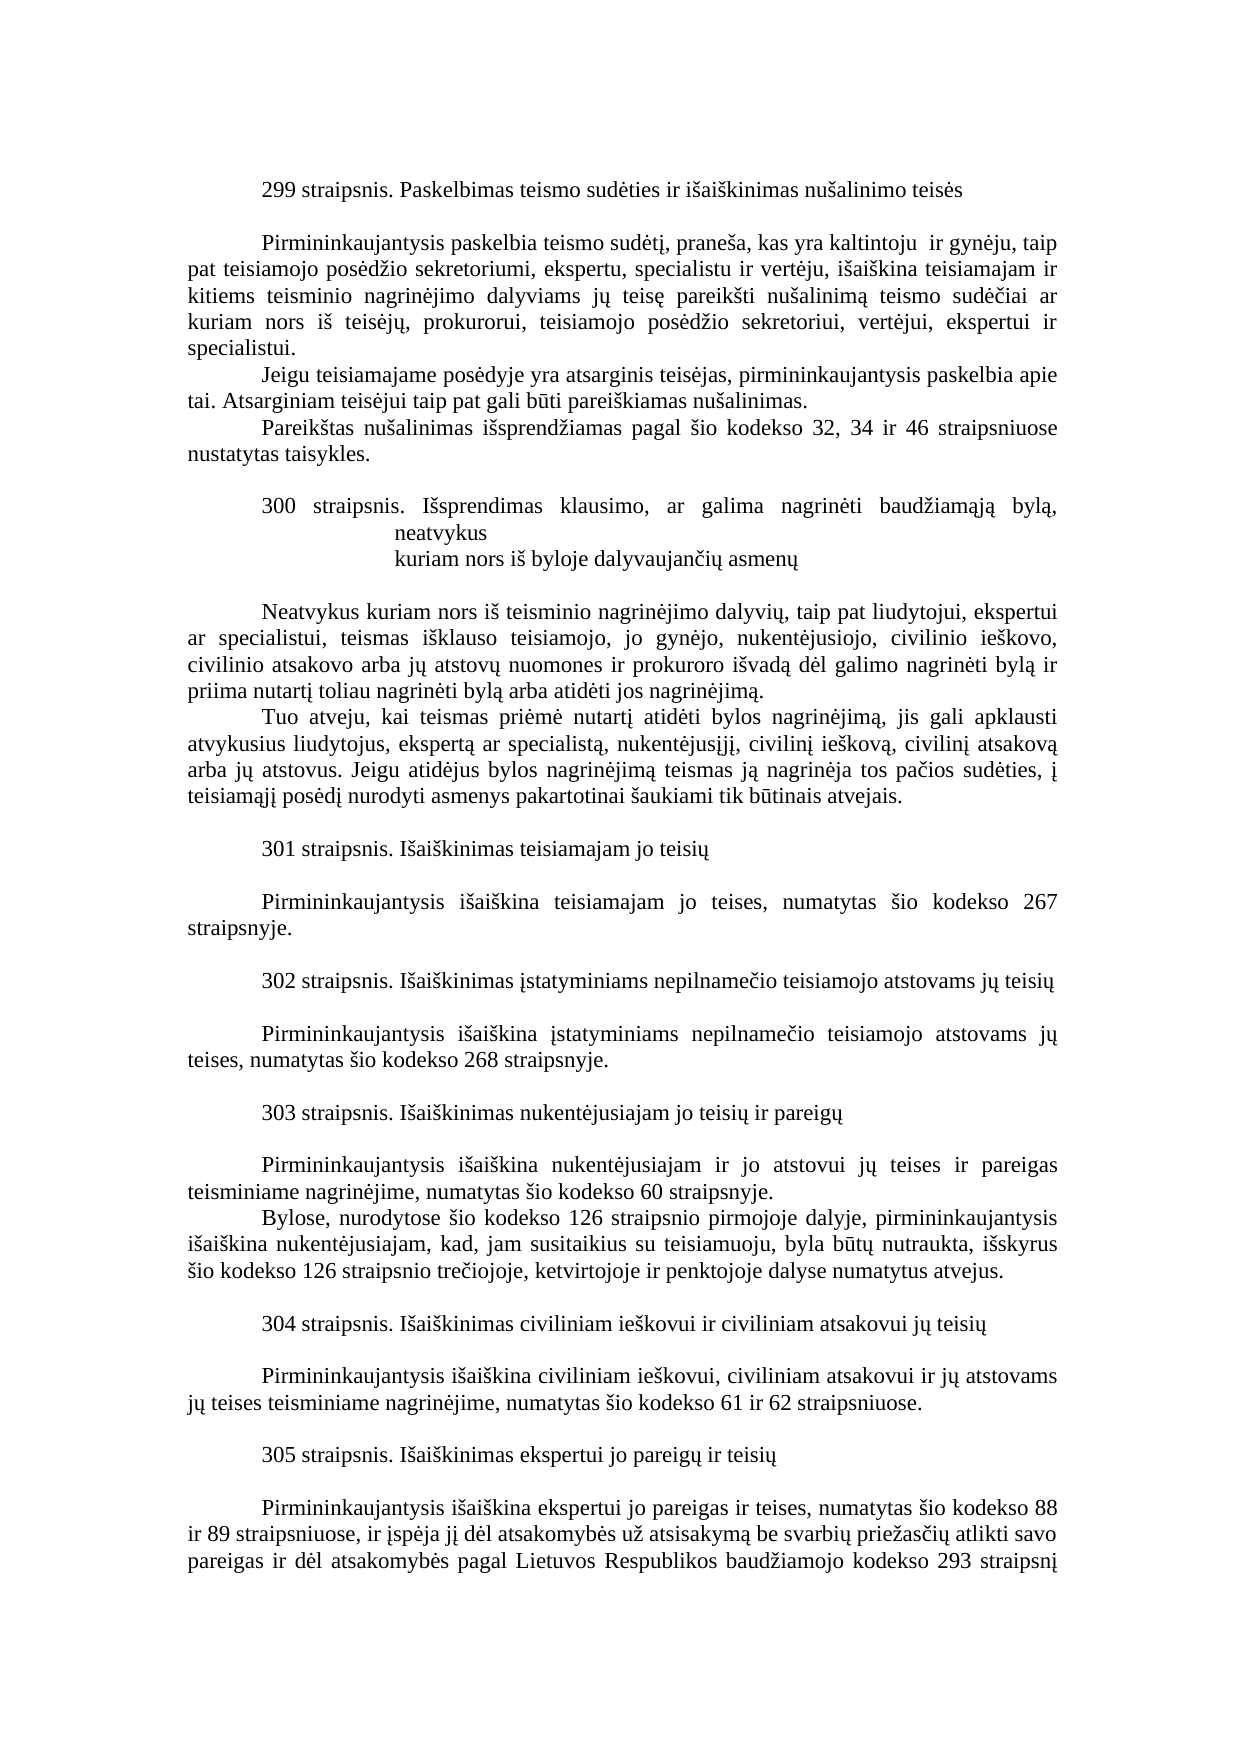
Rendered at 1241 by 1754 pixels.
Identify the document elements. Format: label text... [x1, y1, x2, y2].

text 300 straipsnis. Išsprendimas klausimo, ar galima nagrinėti baudžiamąją bylą, neatvykus [261, 493, 1059, 545]
text Neatvykus kuriam nors iš teisminio nagrinėjimo dalyvių, taip pat liudytojui, ekspertui ar specialistui, teismas išklauso teisiamojo, jo gynėjo, nukentėjusiojo, civilinio ieškovo, civilinio atsakovo arba jų atstovų nuomones ir prokuroro išvadą dėl galimo nagrinėti bylą ir priima nutartį toliau nagrinėti bylą arba atidėti jos nagrinėjimą. [187, 598, 1059, 703]
text Pareikštas nušalinimas išsprendžiamas pagal šio kodekso 32, 34 ir 46 straipsniuose nustatytas taisykles. [187, 413, 1059, 466]
text Bylose, nurodytose šio kodekso 126 straipsnio pirmojoje dalyje, pirmininkaujantysis išaiškina nukentėjusiajam, kad, jam susitaikius su teisiamuoju, byla būtų nutraukta, išskyrus šio kodekso 126 straipsnio trečiojoje, ketvirtojoje ir penktojoje dalyse numatytus atvejus. [187, 1204, 1059, 1283]
text Pirmininkaujantysis paskelbia teismo sudėtį, praneša, kas yra kaltintoju ir gynėju, taip pat teisiamojo posėdžio sekretoriumi, ekspertu, specialistu ir vertėju, išaiškina teisiamajam ir kitiems teisminio nagrinėjimo dalyviams jų teisę pareikšti nušalinimą teismo sudėčiai ar kuriam nors iš teisėjų, prokurorui, teisiamojo posėdžio sekretoriui, vertėjui, ekspertui ir specialistui. [187, 229, 1059, 361]
text 299 straipsnis. Paskelbimas teismo sudėties ir išaiškinimas nušalinimo teisės [187, 176, 1059, 203]
text 301 straipsnis. Išaiškinimas teisiamajam jo teisių [187, 835, 1059, 862]
text kuriam nors iš byloje dalyvaujančių asmenų [394, 545, 1059, 572]
text Jeigu teisiamajame posėdyje yra atsarginis teisėjas, pirmininkaujantysis paskelbia apie tai. Atsarginiam teisėjui taip pat gali būti pareiškiamas nušalinimas. [187, 361, 1059, 413]
text Tuo atveju, kai teismas priėmė nutartį atidėti bylos nagrinėjimą, jis gali apklausti atvykusius liudytojus, ekspertą ar specialistą, nukentėjusįjį, civilinį ieškovą, civilinį atsakovą arba jų atstovus. Jeigu atidėjus bylos nagrinėjimą teismas ją nagrinėja tos pačios sudėties, į teisiamąjį posėdį nurodyti asmenys pakartotinai šaukiami tik būtinais atvejais. [187, 703, 1059, 809]
text 303 straipsnis. Išaiškinimas nukentėjusiajam jo teisių ir pareigų [187, 1099, 1059, 1125]
text Pirmininkaujantysis išaiškina civiliniam ieškovui, civiliniam atsakovui ir jų atstovams jų teises teisminiame nagrinėjime, numatytas šio kodekso 61 ir 62 straipsniuose. [187, 1362, 1059, 1415]
text Pirmininkaujantysis išaiškina teisiamajam jo teises, numatytas šio kodekso 267 straipsnyje. [187, 888, 1059, 941]
text Pirmininkaujantysis išaiškina ekspertui jo pareigas ir teises, numatytas šio kodekso 88 ir 89 straipsniuose, ir įspėja jį dėl atsakomybės už atsisakymą be svarbių priežasčių atlikti savo pareigas ir dėl atsakomybės pagal Lietuvos Respublikos baudžiamojo kodekso 293 straipsnį [187, 1494, 1059, 1573]
text 304 straipsnis. Išaiškinimas civiliniam ieškovui ir civiliniam atsakovui jų teisių [187, 1309, 1059, 1336]
text 302 straipsnis. Išaiškinimas įstatyminiams nepilnamečio teisiamojo atstovams jų teisių [261, 967, 1059, 993]
text Pirmininkaujantysis išaiškina nukentėjusiajam ir jo atstovui jų teises ir pareigas teisminiame nagrinėjime, numatytas šio kodekso 60 straipsnyje. [187, 1151, 1059, 1204]
text Pirmininkaujantysis išaiškina įstatyminiams nepilnamečio teisiamojo atstovams jų teises, numatytas šio kodekso 268 straipsnyje. [187, 1020, 1059, 1072]
text 305 straipsnis. Išaiškinimas ekspertui jo pareigų ir teisių [187, 1441, 1059, 1468]
